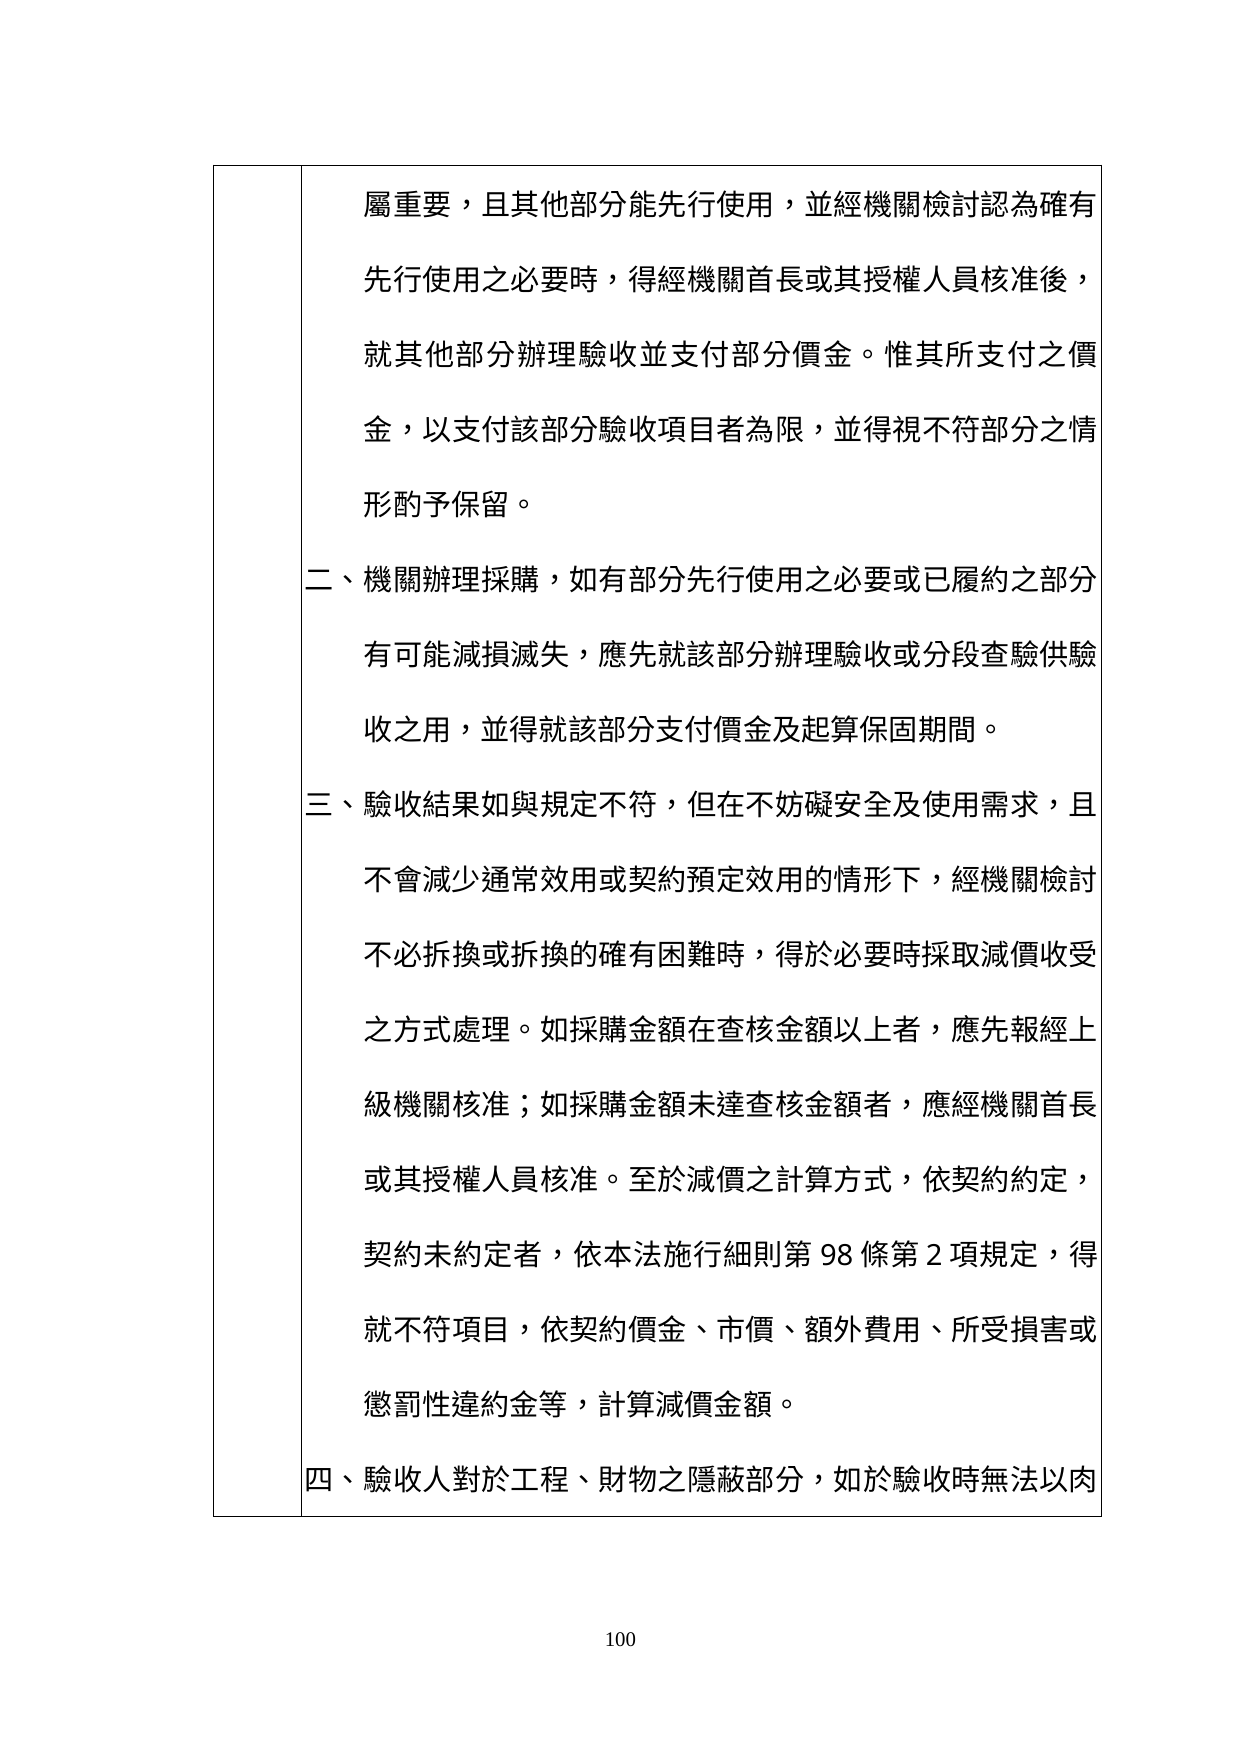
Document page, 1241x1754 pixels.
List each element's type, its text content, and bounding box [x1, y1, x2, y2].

table_cell [214, 166, 301, 1516]
table_cell 屬重要，且其他部分能先行使用，並經機關檢討認為確有先行使用之必要時，得經機關首長或其授權人員核准後，就其他部分辦理驗收並支付部分價金。惟其所支付之價金，以支付該部分驗收項目者為限，並得視不符部分之情形酌予保留。 機關辦理採購，如有部分先行使用之必要或已履約之部分有可能減損滅失，應先就該部分辦理驗收或分段查驗供驗收之用，並得就該部分支付價金及起算保固期間。 驗收結果如與規定不符，但在不妨礙安全及使用需求，且不會減少通常效用或契約預定效用的情形下，經機關檢討不必拆換或拆換的確有困難時，得於必要時採取減價收受之方式處理。如採購金額在查核金額以上者，應先報經上級機關核准；如採購金額未達查核金額者，應經機關首長或其授權人員核准。至於減價之計算方式，依契約約定，契約未約定者，依本法施行細則第98條第2項規定，得就不符項目，依契約價金、市價、額外費用、所受損害或懲罰性違約金等，計算減價金額。 驗收人對於工程、財物之隱蔽部分，如於驗收時無法以肉 [302, 166, 1101, 1516]
